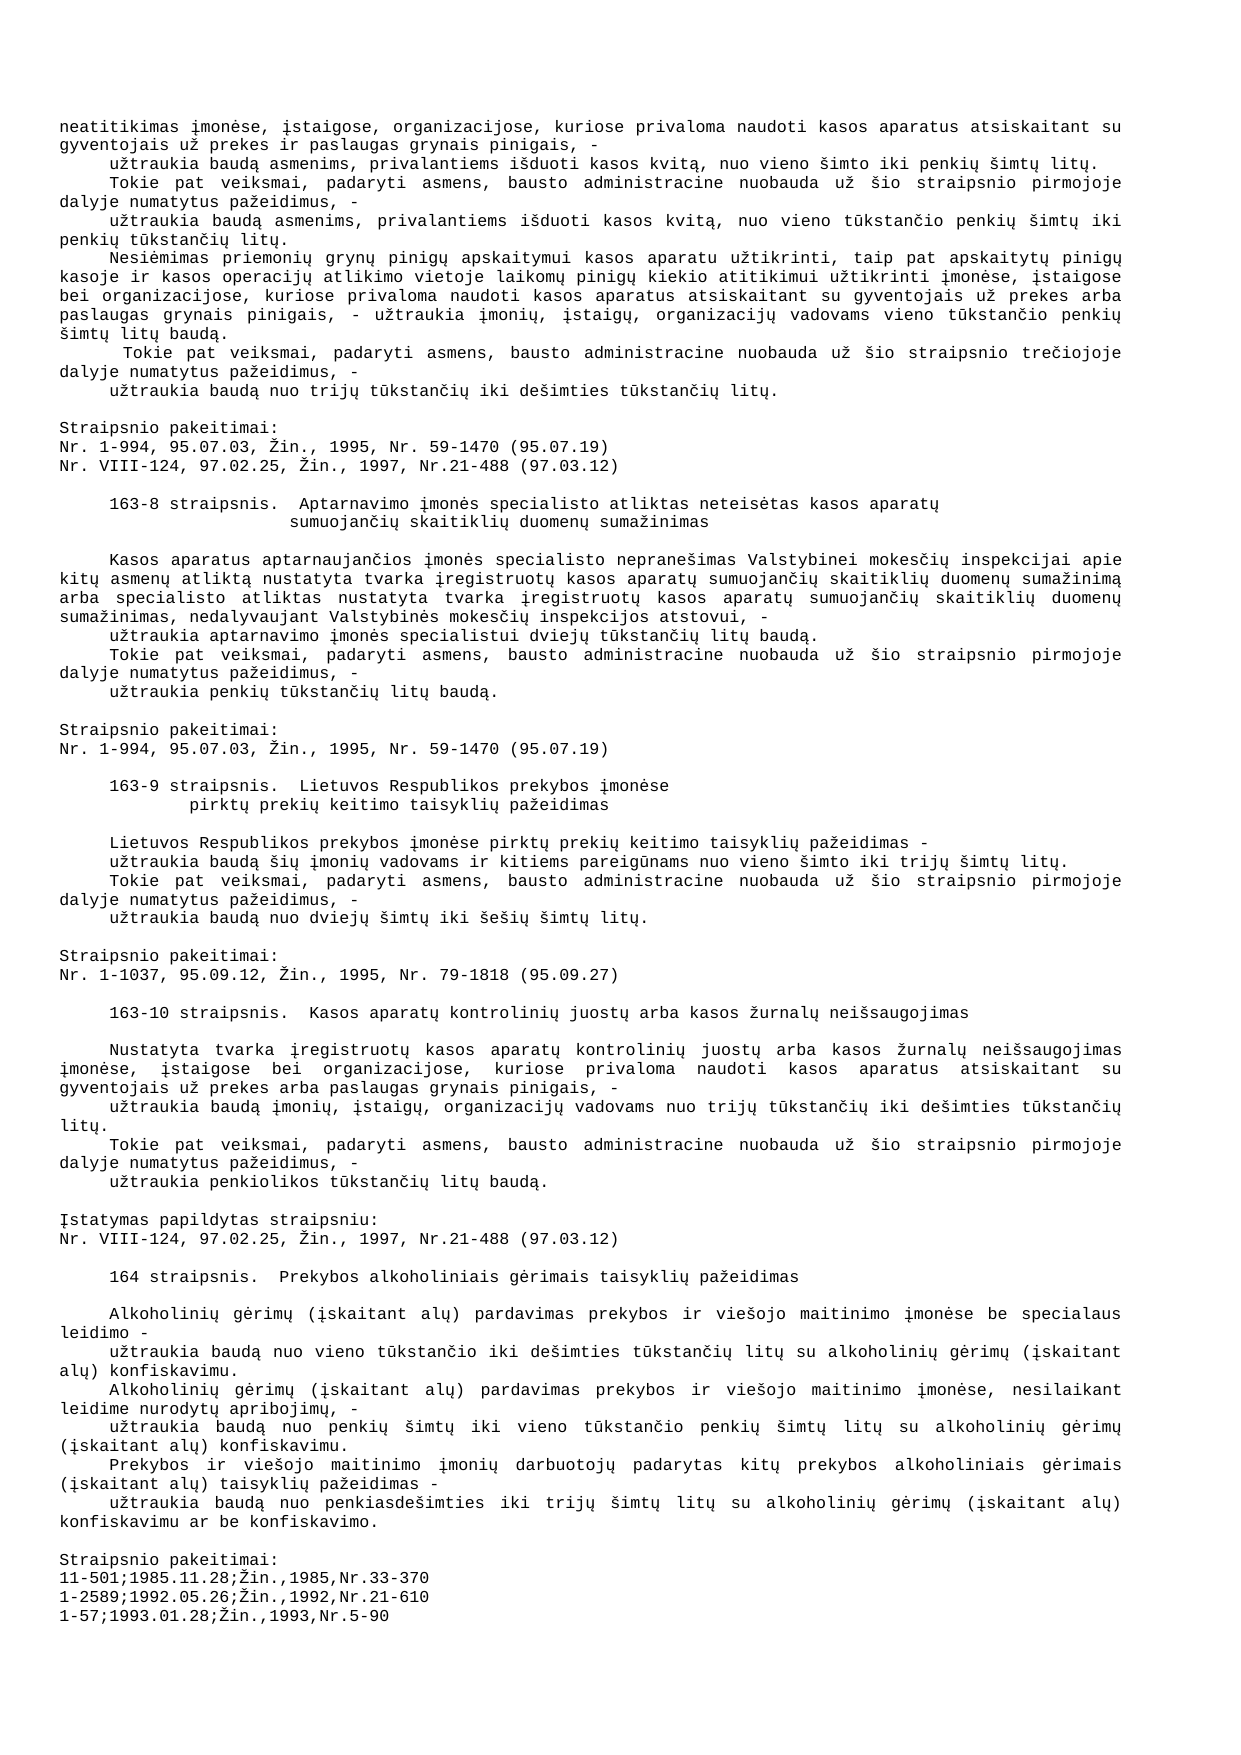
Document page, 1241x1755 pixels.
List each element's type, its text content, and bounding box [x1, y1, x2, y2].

text užtraukia baudą nuo penkių šimtų iki vieno tūkstančio penkių šimtų litų su alkoholinių gėrimų (įskaitant alų) konfiskavimu. [59, 1419, 1122, 1457]
text 163-9 straipsnis. Lietuvos Respublikos prekybos įmonėse [59, 778, 1122, 797]
text Nr. VIII-124, 97.02.25, Žin., 1997, Nr.21-488 (97.03.12) [59, 1231, 1122, 1249]
text 11-501;1985.11.28;Žin.,1985,Nr.33-370 [59, 1570, 1122, 1589]
text Tokie pat veiksmai, padaryti asmens, bausto administracine nuobauda už šio straipsnio pirmojoje dalyje numatytus pažeidimus, - [59, 872, 1122, 910]
text 163-8 straipsnis. Aptarnavimo įmonės specialisto atliktas neteisėtas kasos aparatų [59, 495, 1122, 514]
text Nr. 1-994, 95.07.03, Žin., 1995, Nr. 59-1470 (95.07.19) [59, 439, 1122, 457]
text Nr. 1-994, 95.07.03, Žin., 1995, Nr. 59-1470 (95.07.19) [59, 740, 1122, 759]
text Straipsnio pakeitimai: [59, 721, 1122, 740]
text Nustatyta tvarka įregistruotų kasos aparatų kontrolinių juostų arba kasos žurnalų neišsaugojimas įmonėse, įstaigose bei organizacijose, kuriose privaloma naudoti kasos aparatus atsiskaitant su gyventojais už prekes arba paslaugas grynais pinigais, - [59, 1042, 1122, 1098]
text Alkoholinių gėrimų (įskaitant alų) pardavimas prekybos ir viešojo maitinimo įmonėse, nesilaikant leidime nurodytų apribojimų, - [59, 1381, 1122, 1419]
text užtraukia baudą asmenims, privalantiems išduoti kasos kvitą, nuo vieno tūkstančio penkių šimtų iki penkių tūkstančių litų. [59, 212, 1122, 250]
text 1-2589;1992.05.26;Žin.,1992,Nr.21-610 [59, 1589, 1122, 1608]
text užtraukia baudą nuo dviejų šimtų iki šešių šimtų litų. [59, 910, 1122, 929]
text Tokie pat veiksmai, padaryti asmens, bausto administracine nuobauda už šio straipsnio pirmojoje dalyje numatytus pažeidimus, - [59, 646, 1122, 684]
text Įstatymas papildytas straipsniu: [59, 1212, 1122, 1231]
text Alkoholinių gėrimų (įskaitant alų) pardavimas prekybos ir viešojo maitinimo įmonėse be specialaus leidimo - [59, 1306, 1122, 1344]
text sumuojančių skaitiklių duomenų sumažinimas [59, 514, 1122, 533]
text Tokie pat veiksmai, padaryti asmens, bausto administracine nuobauda už šio straipsnio pirmojoje dalyje numatytus pažeidimus, - [59, 1136, 1122, 1174]
text užtraukia penkių tūkstančių litų baudą. [59, 684, 1122, 703]
text pirktų prekių keitimo taisyklių pažeidimas [59, 797, 1122, 816]
text 1-57;1993.01.28;Žin.,1993,Nr.5-90 [59, 1608, 1122, 1626]
text Tokie pat veiksmai, padaryti asmens, bausto administracine nuobauda už šio straipsnio trečiojoje dalyje numatytus pažeidimus, - [59, 344, 1122, 382]
text užtraukia baudą įmonių, įstaigų, organizacijų vadovams nuo trijų tūkstančių iki dešimties tūkstančių litų. [59, 1098, 1122, 1136]
text užtraukia baudą asmenims, privalantiems išduoti kasos kvitą, nuo vieno šimto iki penkių šimtų litų. [59, 156, 1122, 175]
text 163-10 straipsnis. Kasos aparatų kontrolinių juostų arba kasos žurnalų neišsaugojimas [59, 1004, 1122, 1023]
text užtraukia baudą nuo penkiasdešimties iki trijų šimtų litų su alkoholinių gėrimų (įskaitant alų) konfiskavimu ar be konfiskavimo. [59, 1494, 1122, 1532]
text Kasos aparatus aptarnaujančios įmonės specialisto nepranešimas Valstybinei mokesčių inspekcijai apie kitų asmenų atliktą nustatyta tvarka įregistruotų kasos aparatų sumuojančių skaitiklių duomenų sumažinimą arba specialisto atliktas nustatyta tvarka įregistruotų kasos aparatų sumuojančių skaitiklių duomenų sumažinimas, nedalyvaujant Valstybinės mokesčių inspekcijos atstovui, - [59, 552, 1122, 627]
text užtraukia baudą nuo trijų tūkstančių iki dešimties tūkstančių litų. [59, 382, 1122, 401]
text Tokie pat veiksmai, padaryti asmens, bausto administracine nuobauda už šio straipsnio pirmojoje dalyje numatytus pažeidimus, - [59, 175, 1122, 212]
text 164 straipsnis. Prekybos alkoholiniais gėrimais taisyklių pažeidimas [59, 1268, 1122, 1287]
text Nesiėmimas priemonių grynų pinigų apskaitymui kasos aparatu užtikrinti, taip pat apskaitytų pinigų kasoje ir kasos operacijų atlikimo vietoje laikomų pinigų kiekio atitikimui užtikrinti įmonėse, įstaigose bei organizacijose, kuriose privaloma naudoti kasos aparatus atsiskaitant su gyventojais už prekes arba paslaugas grynais pinigais, - užtraukia įmonių, įstaigų, organizacijų vadovams vieno tūkstančio penkių šimtų litų baudą. [59, 250, 1122, 344]
text Straipsnio pakeitimai: [59, 420, 1122, 439]
text Nr. 1-1037, 95.09.12, Žin., 1995, Nr. 79-1818 (95.09.27) [59, 967, 1122, 985]
text užtraukia baudą nuo vieno tūkstančio iki dešimties tūkstančių litų su alkoholinių gėrimų (įskaitant alų) konfiskavimu. [59, 1344, 1122, 1381]
text Straipsnio pakeitimai: [59, 948, 1122, 967]
text užtraukia baudą šių įmonių vadovams ir kitiems pareigūnams nuo vieno šimto iki trijų šimtų litų. [59, 853, 1122, 872]
text Prekybos ir viešojo maitinimo įmonių darbuotojų padarytas kitų prekybos alkoholiniais gėrimais (įskaitant alų) taisyklių pažeidimas - [59, 1457, 1122, 1494]
text užtraukia aptarnavimo įmonės specialistui dviejų tūkstančių litų baudą. [59, 627, 1122, 646]
text Straipsnio pakeitimai: [59, 1551, 1122, 1570]
text Lietuvos Respublikos prekybos įmonėse pirktų prekių keitimo taisyklių pažeidimas - [59, 834, 1122, 853]
text neatitikimas įmonėse, įstaigose, organizacijose, kuriose privaloma naudoti kasos aparatus atsiskaitant su gyventojais už prekes ir paslaugas grynais pinigais, - [59, 118, 1122, 156]
text Nr. VIII-124, 97.02.25, Žin., 1997, Nr.21-488 (97.03.12) [59, 457, 1122, 476]
text užtraukia penkiolikos tūkstančių litų baudą. [59, 1174, 1122, 1193]
